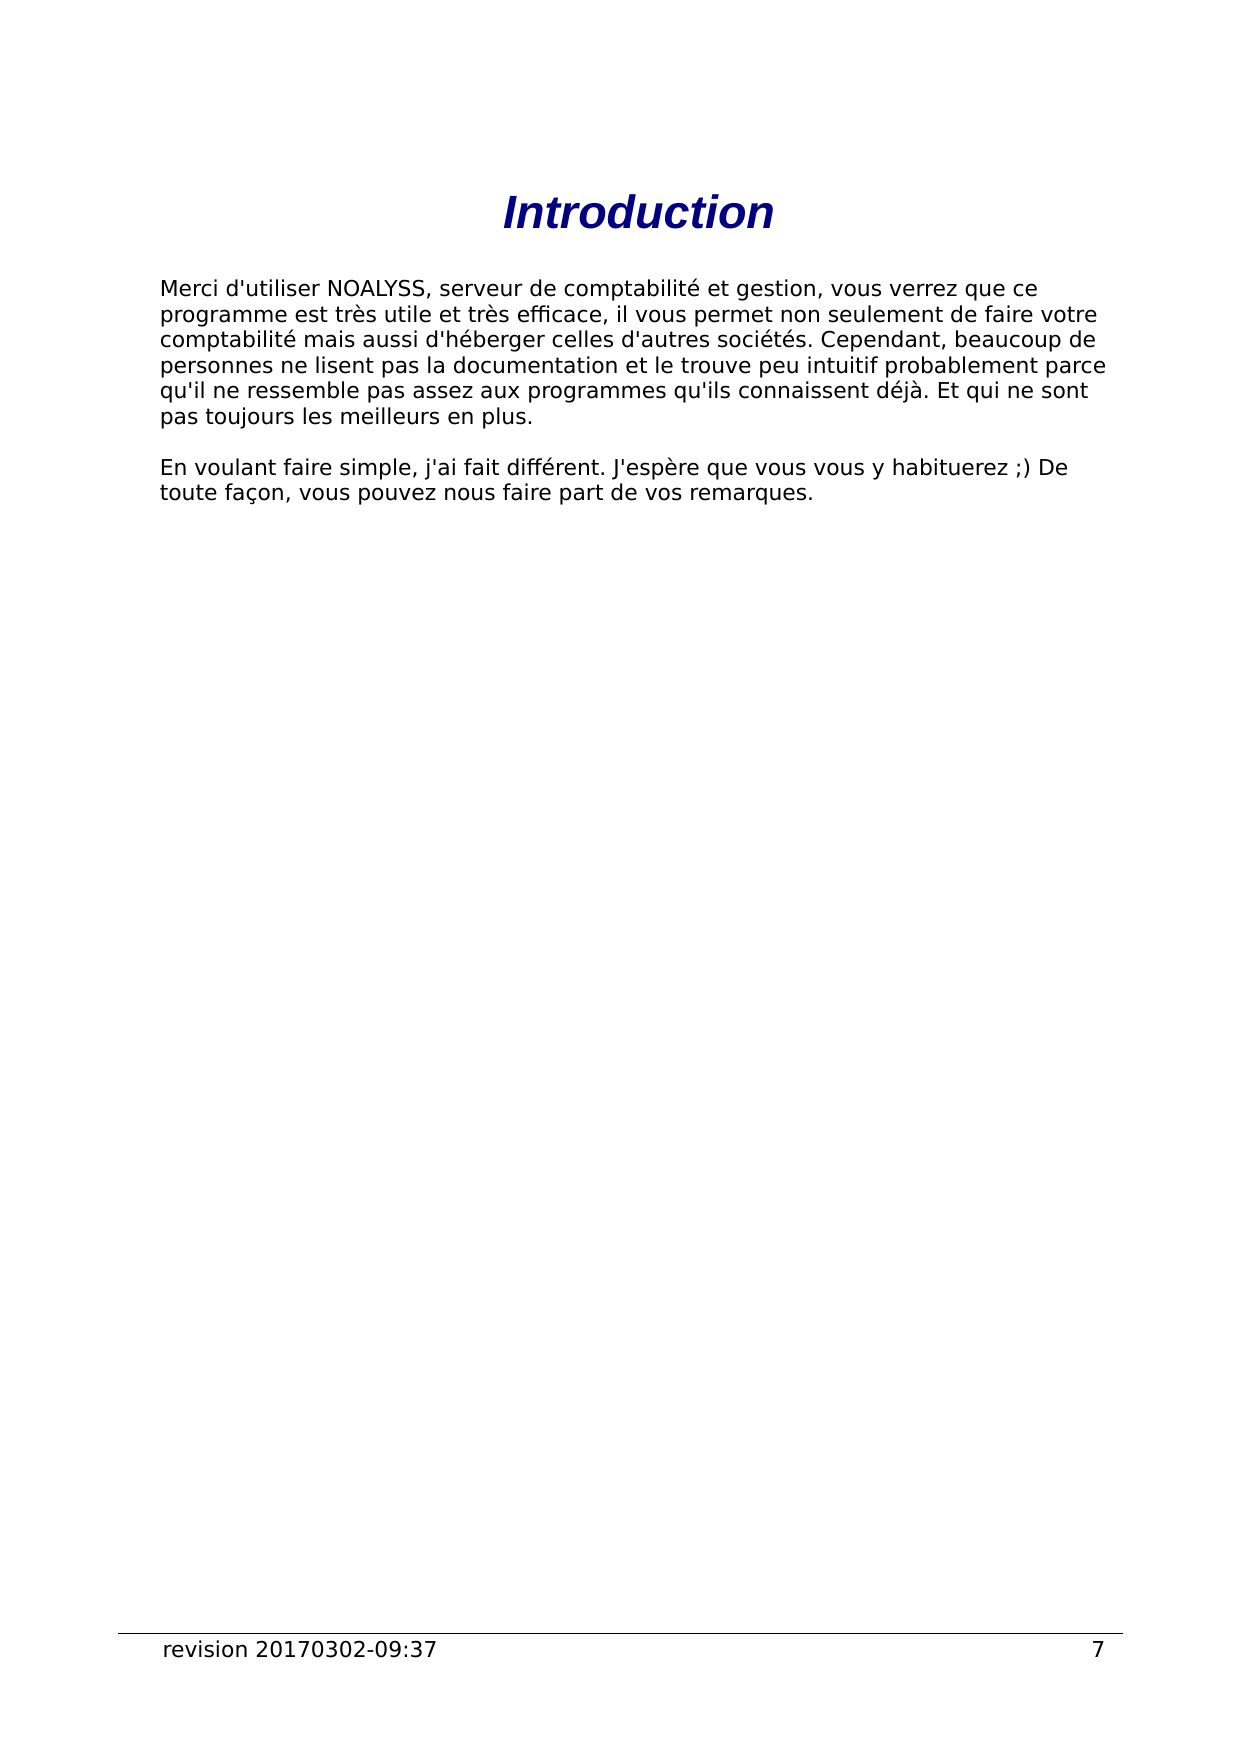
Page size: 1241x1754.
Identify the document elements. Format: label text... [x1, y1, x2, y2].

text En voulant faire simple, j'ai fait différent. J'espère que vous vous y habituerez ;) De toute façon, vous pouvez nous faire part de vos remarques. [159, 455, 1123, 506]
text Merci d'utiliser NOALYSS, serveur de comptabilité et gestion, vous verrez que ce programme est très utile et très efficace, il vous permet non seulement de faire votre comptabilité mais aussi d'héberger celles d'autres sociétés. Cependant, beaucoup de personnes ne lisent pas la documentation et le trouve peu intuitif probablement parce qu'il ne ressemble pas assez aux programmes qu'ils connaissent déjà. Et qui ne sont pas toujours les meilleurs en plus. [159, 276, 1123, 429]
subtitle Introduction [159, 184, 1123, 238]
